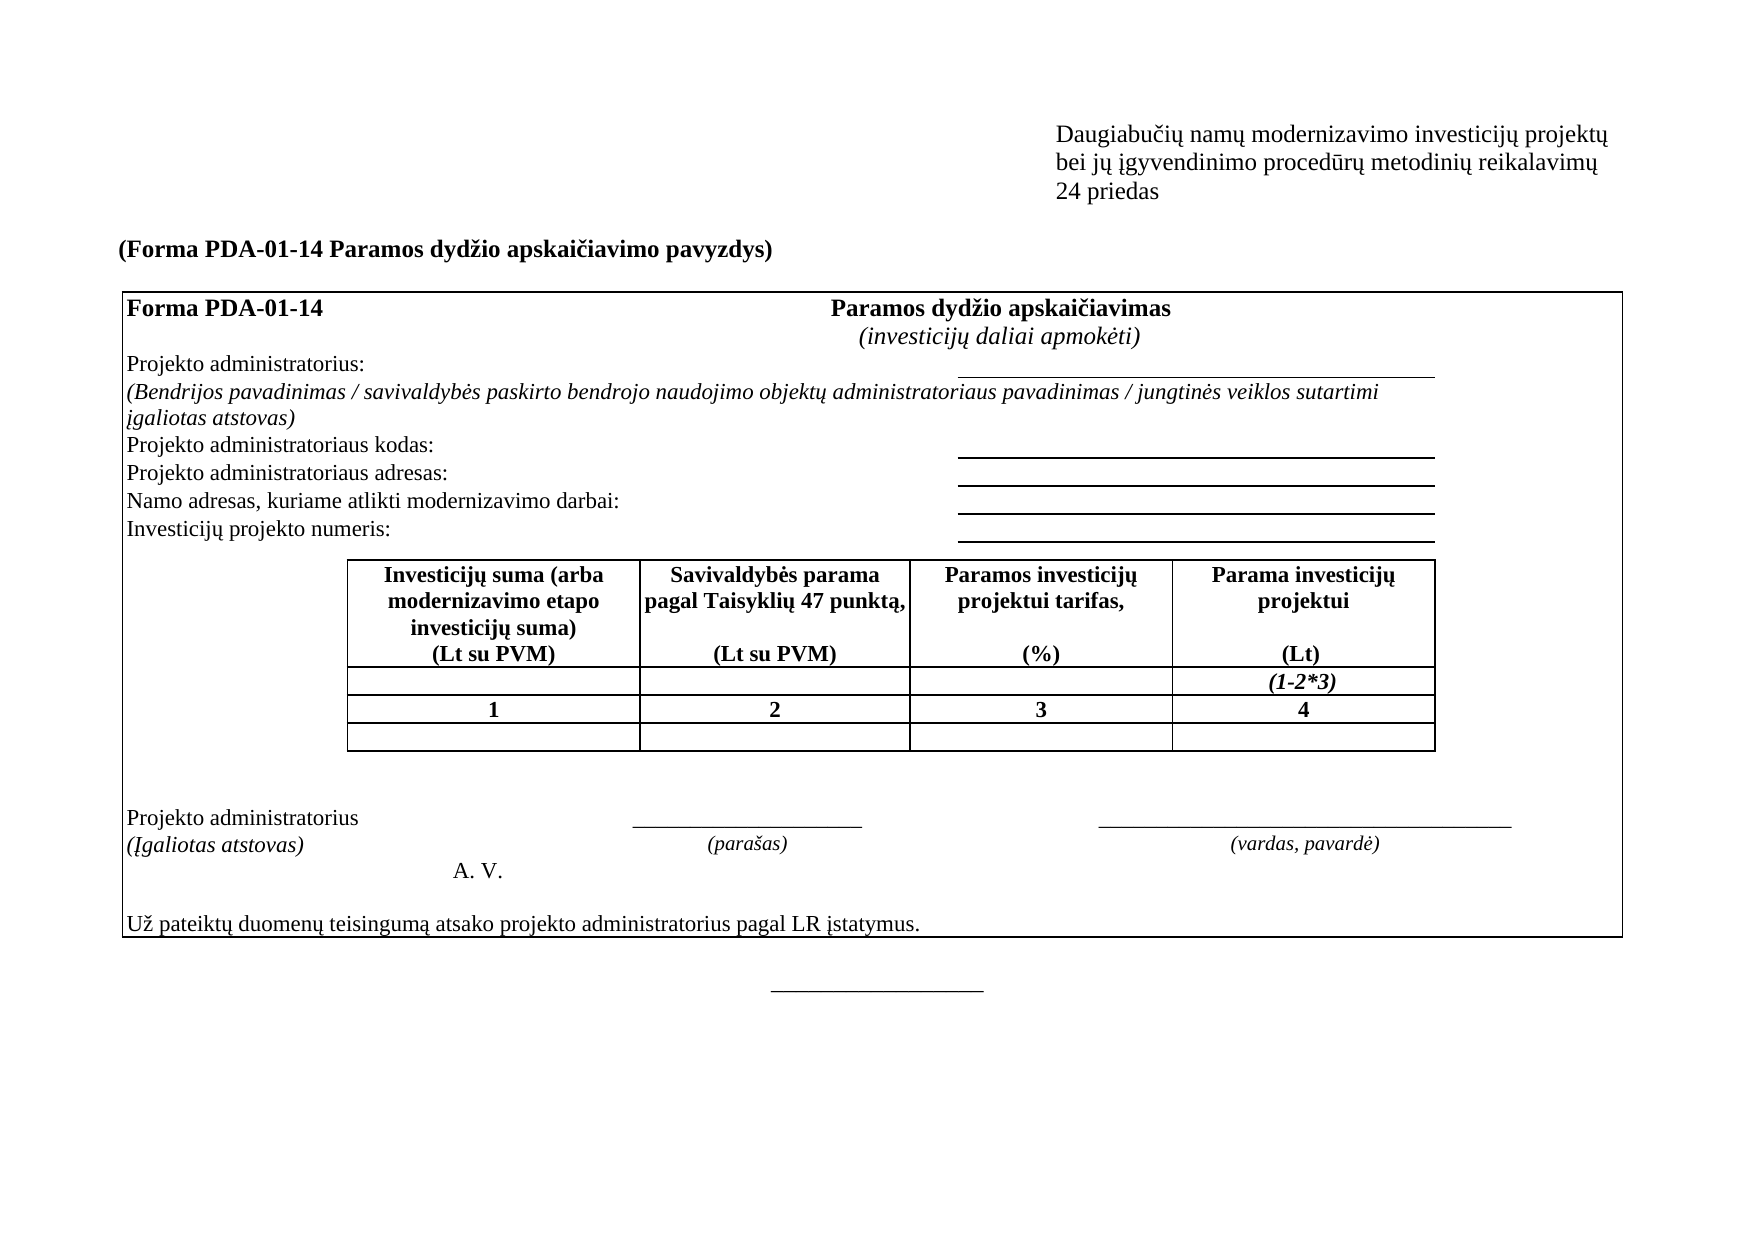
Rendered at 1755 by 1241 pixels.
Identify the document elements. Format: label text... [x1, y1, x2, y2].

table_cell Savivaldybės parama pagal Taisyklių 47 punktą, [641, 561, 909, 640]
table_cell [348, 668, 639, 694]
table_cell Už pateiktų duomenų teisingumą atsako projekto administratorius pagal LR įstatymus. [123, 883, 1622, 936]
table_cell [911, 724, 1172, 750]
text 24 priedas [1056, 176, 1636, 205]
table_cell [958, 543, 1435, 559]
table_cell ____________________ (parašas) [507, 804, 990, 883]
text (Forma PDA-01-14 Paramos dydžio apskaičiavimo pavyzdys) [118, 234, 1636, 262]
table_cell [123, 750, 1622, 804]
text Daugiabučių namų modernizavimo investicijų projektų [1056, 119, 1636, 147]
table_cell 2 [641, 696, 909, 722]
table_cell [123, 541, 958, 559]
table_cell Projekto administratoriaus adresas: [123, 457, 958, 485]
table_cell [1435, 431, 1622, 457]
table_cell [958, 515, 1435, 541]
table_cell [641, 668, 909, 694]
table_cell 4 [1173, 696, 1434, 722]
table_cell Namo adresas, kuriame atlikti modernizavimo darbai: [123, 485, 958, 513]
table_cell [1435, 541, 1622, 559]
table_cell [1436, 722, 1622, 750]
table_header Forma PDA-01-14 [123, 293, 379, 350]
table_cell [123, 722, 347, 750]
text bei jų įgyvendinimo procedūrų metodinių reikalavimų [1056, 147, 1636, 176]
table_cell [1435, 457, 1622, 485]
table_cell [1436, 666, 1622, 694]
table_cell Projekto administratorius (Įgaliotas atstovas) A. V. [123, 804, 507, 883]
table_cell ____________________________________ (vardas, pavardė) [990, 804, 1622, 883]
table_cell [123, 559, 347, 640]
table_cell Projekto administratorius: [123, 350, 958, 377]
table_cell [958, 459, 1435, 485]
table_cell Paramos investicijų projektui tarifas, [911, 561, 1172, 640]
table_cell Investicijų suma (arba modernizavimo etapo investicijų suma) [348, 561, 639, 640]
table_cell (Bendrijos pavadinimas / savivaldybės paskirto bendrojo naudojimo objektų administratoriaus pavadinimas / jungtinės veiklos sutartimi įgaliotas atstovas) [123, 377, 1435, 431]
table_cell [1173, 724, 1434, 750]
table_cell [958, 350, 1435, 377]
table_cell [123, 666, 347, 694]
table_cell 3 [911, 696, 1172, 722]
table_cell [348, 724, 639, 750]
table_cell Investicijų projekto numeris: [123, 513, 958, 541]
table_cell (Lt) [1173, 640, 1434, 666]
table_cell [958, 431, 1435, 457]
table_cell [1436, 559, 1622, 640]
table_cell Projekto administratoriaus kodas: [123, 431, 958, 457]
table_cell [911, 668, 1172, 694]
table_header Paramos dydžio apskaičiavimas (investicijų daliai apmokėti) [379, 293, 1622, 350]
table_cell [123, 640, 347, 666]
table_cell [1435, 485, 1622, 513]
table_cell [1436, 694, 1622, 722]
table_cell [1435, 513, 1622, 541]
table_cell [641, 724, 909, 750]
table_cell 1 [348, 696, 639, 722]
text _________________ [118, 966, 1636, 995]
table_cell [1436, 640, 1622, 666]
table_cell (1-2*3) [1173, 668, 1434, 694]
table_cell Parama investicijų projektui [1173, 561, 1434, 640]
table_cell (%) [911, 640, 1172, 666]
table_cell [1435, 350, 1622, 377]
table_cell [1435, 377, 1622, 431]
table_cell (Lt su PVM) [348, 640, 639, 666]
table_cell (Lt su PVM) [641, 640, 909, 666]
table_cell [958, 487, 1435, 513]
table_cell [123, 694, 347, 722]
